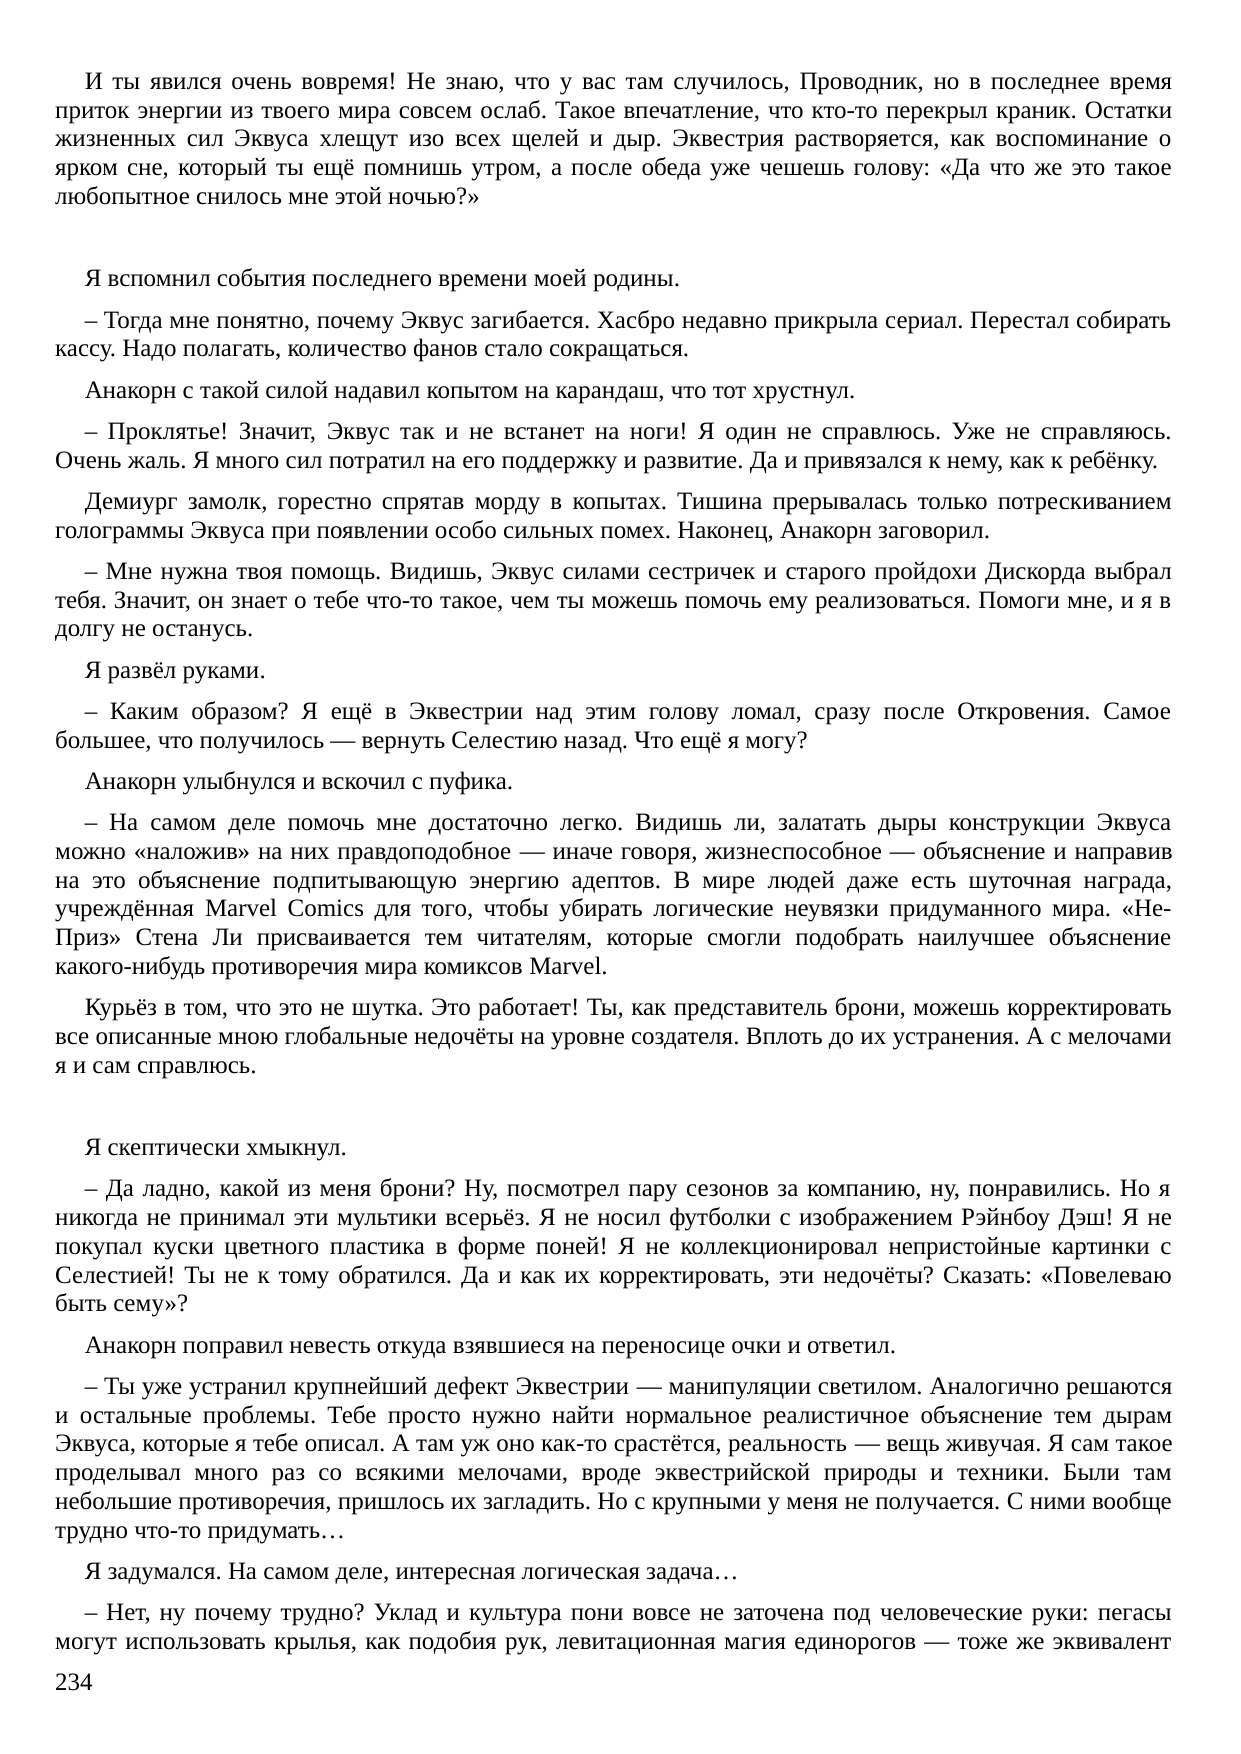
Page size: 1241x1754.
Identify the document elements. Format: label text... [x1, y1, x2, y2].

text – Тогда мне понятно, почему Эквус загибается. Хасбро недавно прикрыла сериал. Перестал собирать кассу. Надо полагать, количество фанов стало сокращаться. [55, 305, 1173, 362]
text Анакорн улыбнулся и вскочил с пуфика. [55, 766, 1173, 795]
text Анакорн поправил невесть откуда взявшиеся на переносице очки и ответил. [55, 1330, 1173, 1358]
text – Да ладно, какой из меня брони? Ну, посмотрел пару сезонов за компанию, ну, понравились. Но я никогда не принимал эти мультики всерьёз. Я не носил футболки с изображением Рэйнбоу Дэш! Я не покупал куски цветного пластика в форме поней! Я не коллекционировал непристойные картинки с Селестией! Ты не к тому обратился. Да и как их корректировать, эти недочёты? Сказать: «Повелеваю быть сему»? [55, 1173, 1173, 1317]
text Курьёз в том, что это не шутка. Это работает! Ты, как представитель брони, можешь корректировать все описанные мною глобальные недочёты на уровне создателя. Вплоть до их устранения. А с мелочами я и сам справлюсь. [55, 992, 1173, 1078]
text Анакорн с такой силой надавил копытом на карандаш, что тот хрустнул. [55, 375, 1173, 403]
text Я вспомнил события последнего времени моей родины. [55, 263, 1173, 292]
text – Нет, ну почему трудно? Уклад и культура пони вовсе не заточена под человеческие руки: пегасы могут использовать крылья, как подобия рук, левитационная магия единорогов — тоже же эквивалент [55, 1597, 1173, 1655]
text Демиург замолк, горестно спрятав морду в копытах. Тишина прерывалась только потрескиванием голограммы Эквуса при появлении особо сильных помех. Наконец, Анакорн заговорил. [55, 486, 1173, 543]
text Я задумался. На самом деле, интересная логическая задача… [55, 1556, 1173, 1585]
text Я развёл руками. [55, 655, 1173, 683]
text – Каким образом? Я ещё в Эквестрии над этим голову ломал, сразу после Откровения. Самое большее, что получилось — вернуть Селестию назад. Что ещё я могу? [55, 696, 1173, 753]
text – Проклятье! Значит, Эквус так и не встанет на ноги! Я один не справлюсь. Уже не справляюсь. Очень жаль. Я много сил потратил на его поддержку и развитие. Да и привязался к нему, как к ребёнку. [55, 416, 1173, 473]
text – Ты уже устранил крупнейший дефект Эквестрии — манипуляции светилом. Аналогично решаются и остальные проблемы. Тебе просто нужно найти нормальное реалистичное объяснение тем дырам Эквуса, которые я тебе описал. А там уж оно как-то срастётся, реальность — вещь живучая. Я сам такое проделывал много раз со всякими мелочами, вроде эквестрийской природы и техники. Были там небольшие противоречия, пришлось их загладить. Но с крупными у меня не получается. С ними вообще трудно что-то придумать… [55, 1371, 1173, 1543]
text И ты явился очень вовремя! Не знаю, что у вас там случилось, Проводник, но в последнее время приток энергии из твоего мира совсем ослаб. Такое впечатление, что кто-то перекрыл краник. Остатки жизненных сил Эквуса хлещут изо всех щелей и дыр. Эквестрия растворяется, как воспоминание о ярком сне, который ты ещё помнишь утром, а после обеда уже чешешь голову: «Да что же это такое любопытное снилось мне этой ночью?» [55, 66, 1173, 210]
text – На самом деле помочь мне достаточно легко. Видишь ли, залатать дыры конструкции Эквуса можно «наложив» на них правдоподобное — иначе говоря, жизнеспособное — объяснение и направив на это объяснение подпитывающую энергию адептов. В мире людей даже есть шуточная награда, учреждённая Marvel Comics для того, чтобы убирать логические неувязки придуманного мира. «Не-Приз» Стена Ли присваивается тем читателям, которые смогли подобрать наилучшее объяснение какого-нибудь противоречия мира комиксов Marvel. [55, 807, 1173, 980]
text – Мне нужна твоя помощь. Видишь, Эквус силами сестричек и старого пройдохи Дискорда выбрал тебя. Значит, он знает о тебе что-то такое, чем ты можешь помочь ему реализоваться. Помоги мне, и я в долгу не останусь. [55, 556, 1173, 642]
text Я скептически хмыкнул. [55, 1132, 1173, 1161]
